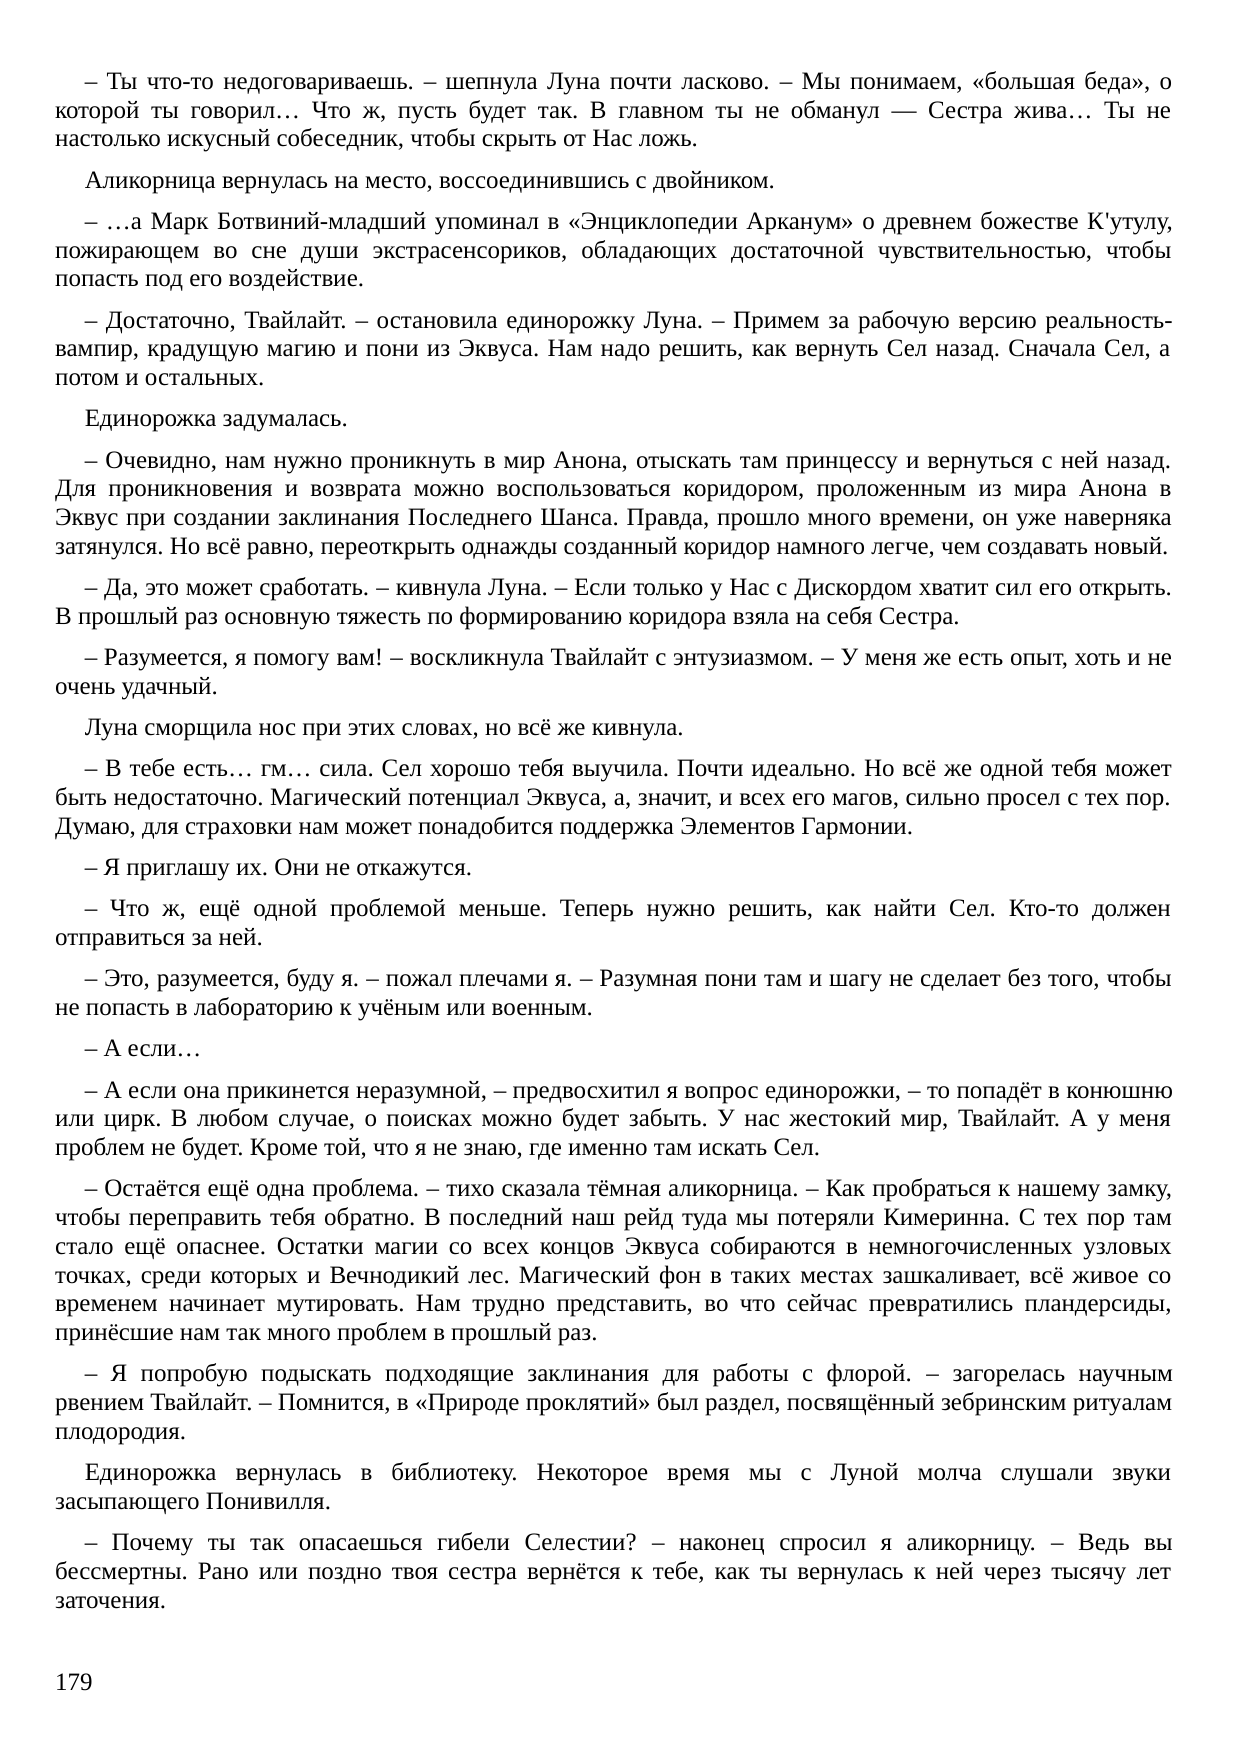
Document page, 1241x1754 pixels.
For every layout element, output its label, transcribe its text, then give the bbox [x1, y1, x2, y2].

text – В тебе есть… гм… сила. Сел хорошо тебя выучила. Почти идеально. Но всё же одной тебя может быть недостаточно. Магический потенциал Эквуса, а, значит, и всех его магов, сильно просел с тех пор. Думаю, для страховки нам может понадобится поддержка Элементов Гармонии. [55, 753, 1173, 840]
text – Это, разумеется, буду я. – пожал плечами я. – Разумная пони там и шагу не сделает без того, чтобы не попасть в лабораторию к учёным или военным. [55, 963, 1173, 1021]
text – Что ж, ещё одной проблемой меньше. Теперь нужно решить, как найти Сел. Кто-то должен отправиться за ней. [55, 893, 1173, 951]
text – Почему ты так опасаешься гибели Селестии? – наконец спросил я аликорницу. – Ведь вы бессмертны. Рано или поздно твоя сестра вернётся к тебе, как ты вернулась к ней через тысячу лет заточения. [55, 1527, 1173, 1613]
text – Да, это может сработать. – кивнула Луна. – Если только у Нас с Дискордом хватит сил его открыть. В прошлый раз основную тяжесть по формированию коридора взяла на себя Сестра. [55, 572, 1173, 630]
text – А если… [55, 1033, 1173, 1062]
text – …а Марк Ботвиний-младший упоминал в «Энциклопедии Арканум» о древнем божестве К'утулу, пожирающем во сне души экстрасенсориков, обладающих достаточной чувствительностью, чтобы попасть под его воздействие. [55, 206, 1173, 292]
text – Остаётся ещё одна проблема. – тихо сказала тёмная аликорница. – Как пробраться к нашему замку, чтобы переправить тебя обратно. В последний наш рейд туда мы потеряли Кимеринна. С тех пор там стало ещё опаснее. Остатки магии со всех концов Эквуса собираются в немногочисленных узловых точках, среди которых и Вечнодикий лес. Магический фон в таких местах зашкаливает, всё живое со временем начинает мутировать. Нам трудно представить, во что сейчас превратились пландерсиды, принёсшие нам так много проблем в прошлый раз. [55, 1173, 1173, 1346]
text – Ты что-то недоговариваешь. – шепнула Луна почти ласково. – Мы понимаем, «большая беда», о которой ты говорил… Что ж, пусть будет так. В главном ты не обманул — Сестра жива… Ты не настолько искусный собеседник, чтобы скрыть от Нас ложь. [55, 66, 1173, 152]
text – Очевидно, нам нужно проникнуть в мир Анона, отыскать там принцессу и вернуться с ней назад. Для проникновения и возврата можно воспользоваться коридором, проложенным из мира Анона в Эквус при создании заклинания Последнего Шанса. Правда, прошло много времени, он уже наверняка затянулся. Но всё равно, переоткрыть однажды созданный коридор намного легче, чем создавать новый. [55, 445, 1173, 560]
text – Я приглашу их. Они не откажутся. [55, 852, 1173, 881]
text – Я попробую подыскать подходящие заклинания для работы с флорой. – загорелась научным рвением Твайлайт. – Помнится, в «Природе проклятий» был раздел, посвящённый зебринским ритуалам плодородия. [55, 1358, 1173, 1445]
text Луна сморщила нос при этих словах, но всё же кивнула. [55, 712, 1173, 741]
text – Разумеется, я помогу вам! – воскликнула Твайлайт с энтузиазмом. – У меня же есть опыт, хоть и не очень удачный. [55, 642, 1173, 700]
text Единорожка вернулась в библиотеку. Некоторое время мы с Луной молча слушали звуки засыпающего Понивилля. [55, 1457, 1173, 1515]
text Аликорница вернулась на место, воссоединившись с двойником. [55, 165, 1173, 193]
text – Достаточно, Твайлайт. – остановила единорожку Луна. – Примем за рабочую версию реальность-вампир, крадущую магию и пони из Эквуса. Нам надо решить, как вернуть Сел назад. Сначала Сел, а потом и остальных. [55, 305, 1173, 391]
text – А если она прикинется неразумной, – предвосхитил я вопрос единорожки, – то попадёт в конюшню или цирк. В любом случае, о поисках можно будет забыть. У нас жестокий мир, Твайлайт. А у меня проблем не будет. Кроме той, что я не знаю, где именно там искать Сел. [55, 1075, 1173, 1161]
text Единорожка задумалась. [55, 403, 1173, 432]
